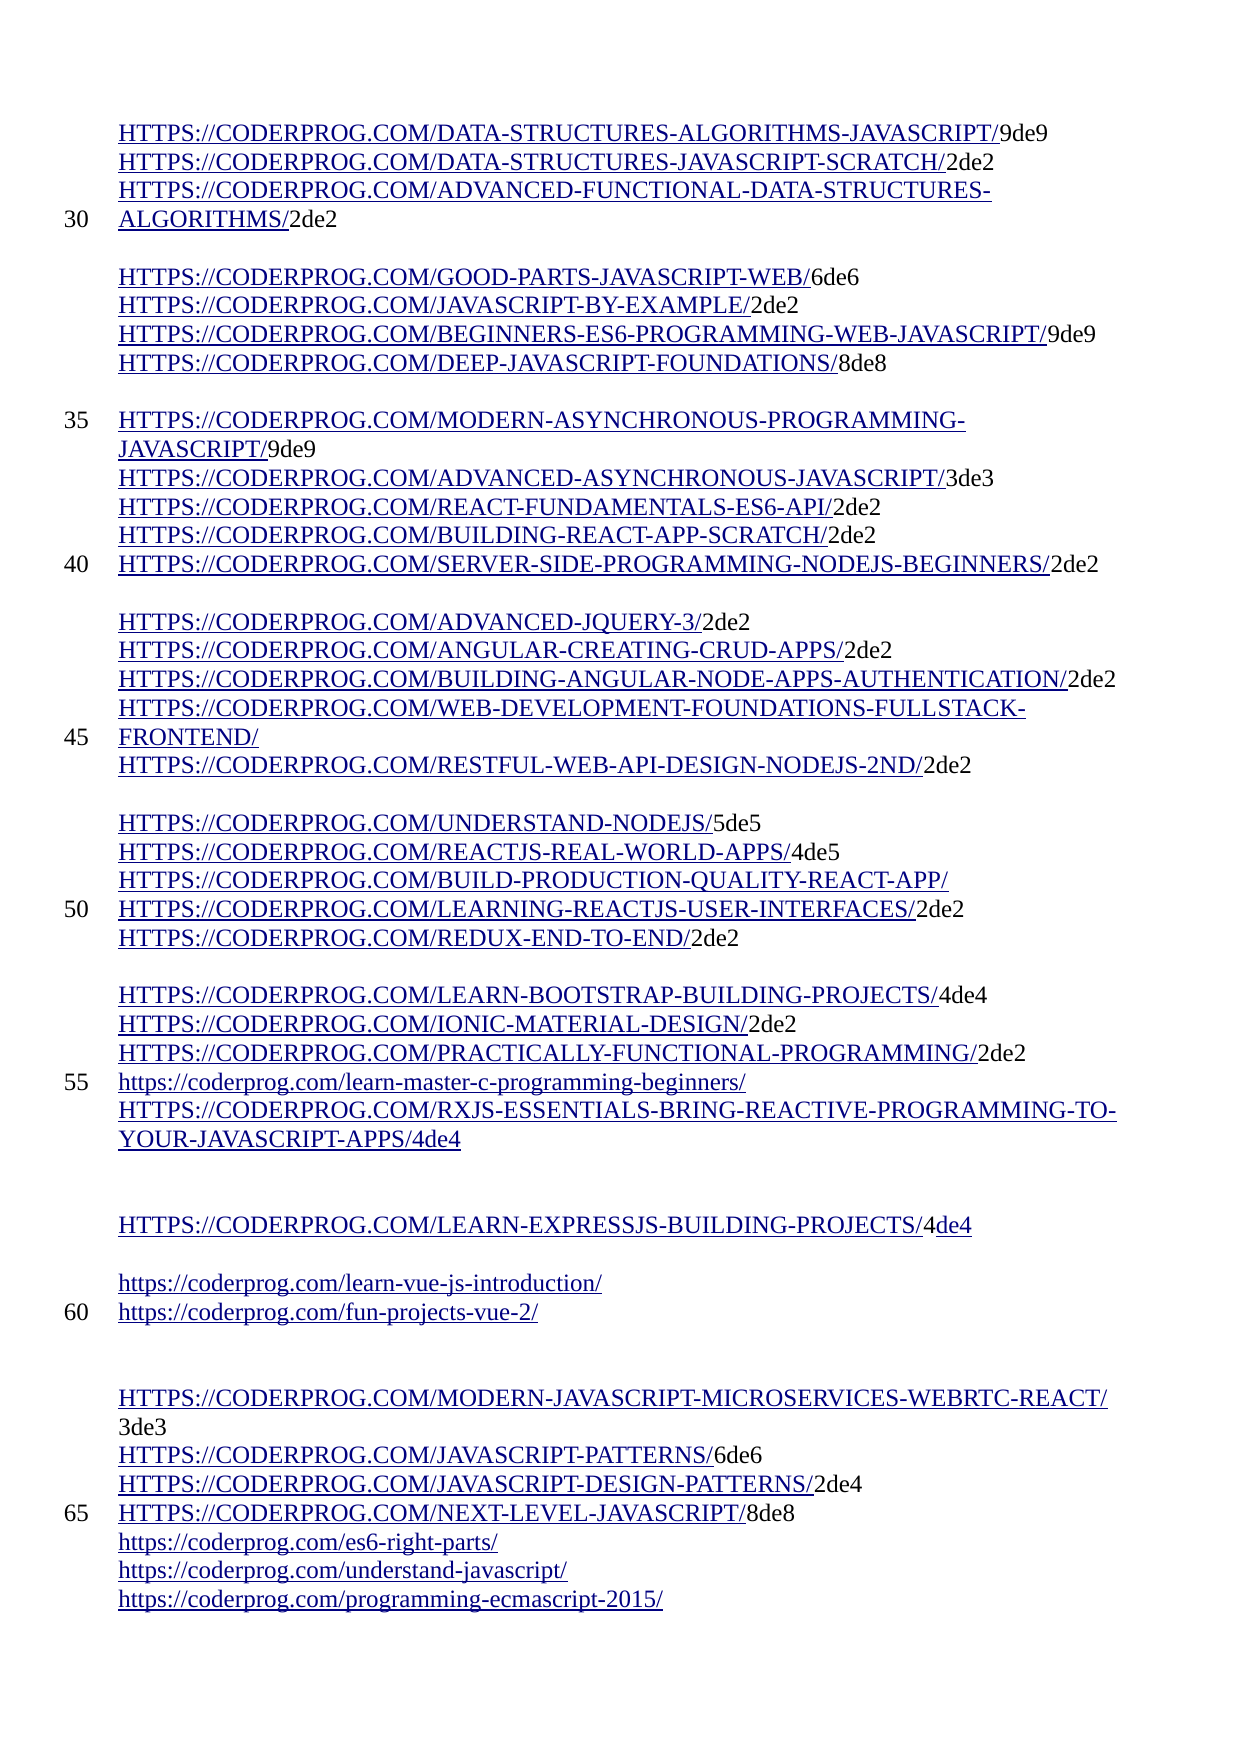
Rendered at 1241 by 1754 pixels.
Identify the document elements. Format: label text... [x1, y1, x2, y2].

text HTTPS://CODERPROG.COM/JAVASCRIPT-DESIGN-PATTERNS/2de4 [118, 1469, 1122, 1498]
text HTTPS://CODERPROG.COM/BUILDING-REACT-APP-SCRATCH/2de2 [118, 521, 1122, 549]
text HTTPS://CODERPROG.COM/DATA-STRUCTURES-JAVASCRIPT-SCRATCH/2de2 [118, 147, 1122, 176]
text HTTPS://CODERPROG.COM/MODERN-ASYNCHRONOUS-PROGRAMMING-JAVASCRIPT/9de9 [118, 406, 1122, 463]
text HTTPS://CODERPROG.COM/ADVANCED-ASYNCHRONOUS-JAVASCRIPT/3de3 [118, 463, 1122, 492]
text https://coderprog.com/learn-vue-js-introduction/ [118, 1268, 1122, 1297]
text HTTPS://CODERPROG.COM/ANGULAR-CREATING-CRUD-APPS/2de2 [118, 636, 1122, 664]
text https://coderprog.com/fun-projects-vue-2/ [118, 1297, 1122, 1326]
text HTTPS://CODERPROG.COM/UNDERSTAND-NODEJS/5de5 [118, 808, 1122, 837]
text HTTPS://CODERPROG.COM/IONIC-MATERIAL-DESIGN/2de2 [118, 1009, 1122, 1038]
text HTTPS://CODERPROG.COM/RESTFUL-WEB-API-DESIGN-NODEJS-2ND/2de2 [118, 751, 1122, 779]
text HTTPS://CODERPROG.COM/REACT-FUNDAMENTALS-ES6-API/2de2 [118, 492, 1122, 521]
text HTTPS://CODERPROG.COM/ADVANCED-JQUERY-3/2de2 [118, 607, 1122, 636]
text HTTPS://CODERPROG.COM/LEARNING-REACTJS-USER-INTERFACES/2de2 [118, 894, 1122, 923]
text HTTPS://CODERPROG.COM/ADVANCED-FUNCTIONAL-DATA-STRUCTURES-ALGORITHMS/2de2 [118, 176, 1122, 233]
text HTTPS://CODERPROG.COM/WEB-DEVELOPMENT-FOUNDATIONS-FULLSTACK-FRONTEND/ [118, 693, 1122, 751]
text HTTPS://CODERPROG.COM/REACTJS-REAL-WORLD-APPS/4de5 [118, 837, 1122, 866]
text https://coderprog.com/learn-master-c-programming-beginners/ [118, 1067, 1122, 1096]
text HTTPS://CODERPROG.COM/DATA-STRUCTURES-ALGORITHMS-JAVASCRIPT/9de9 [118, 118, 1122, 147]
text HTTPS://CODERPROG.COM/BUILDING-ANGULAR-NODE-APPS-AUTHENTICATION/2de2 [118, 664, 1122, 693]
text https://coderprog.com/programming-ecmascript-2015/ [118, 1584, 1122, 1613]
text HTTPS://CODERPROG.COM/GOOD-PARTS-JAVASCRIPT-WEB/6de6 [118, 262, 1122, 291]
text HTTPS://CODERPROG.COM/REDUX-END-TO-END/2de2 [118, 923, 1122, 952]
text HTTPS://CODERPROG.COM/RXJS-ESSENTIALS-BRING-REACTIVE-PROGRAMMING-TO-YOUR-JAVASCRIPT-APPS/4de4 [118, 1096, 1122, 1153]
text HTTPS://CODERPROG.COM/LEARN-BOOTSTRAP-BUILDING-PROJECTS/4de4 [118, 981, 1122, 1009]
text HTTPS://CODERPROG.COM/DEEP-JAVASCRIPT-FOUNDATIONS/8de8 [118, 348, 1122, 377]
text HTTPS://CODERPROG.COM/LEARN-EXPRESSJS-BUILDING-PROJECTS/4de4 [118, 1211, 1122, 1239]
text https://coderprog.com/es6-right-parts/ [118, 1527, 1122, 1556]
text HTTPS://CODERPROG.COM/SERVER-SIDE-PROGRAMMING-NODEJS-BEGINNERS/2de2 [118, 549, 1122, 578]
text HTTPS://CODERPROG.COM/NEXT-LEVEL-JAVASCRIPT/8de8 [118, 1498, 1122, 1527]
text HTTPS://CODERPROG.COM/PRACTICALLY-FUNCTIONAL-PROGRAMMING/2de2 [118, 1038, 1122, 1067]
text HTTPS://CODERPROG.COM/JAVASCRIPT-BY-EXAMPLE/2de2 [118, 291, 1122, 319]
text HTTPS://CODERPROG.COM/MODERN-JAVASCRIPT-MICROSERVICES-WEBRTC-REACT/3de3 [118, 1383, 1122, 1441]
text HTTPS://CODERPROG.COM/BEGINNERS-ES6-PROGRAMMING-WEB-JAVASCRIPT/9de9 [118, 319, 1122, 348]
text HTTPS://CODERPROG.COM/BUILD-PRODUCTION-QUALITY-REACT-APP/ [118, 866, 1122, 894]
text HTTPS://CODERPROG.COM/JAVASCRIPT-PATTERNS/6de6 [118, 1441, 1122, 1469]
text https://coderprog.com/understand-javascript/ [118, 1556, 1122, 1584]
